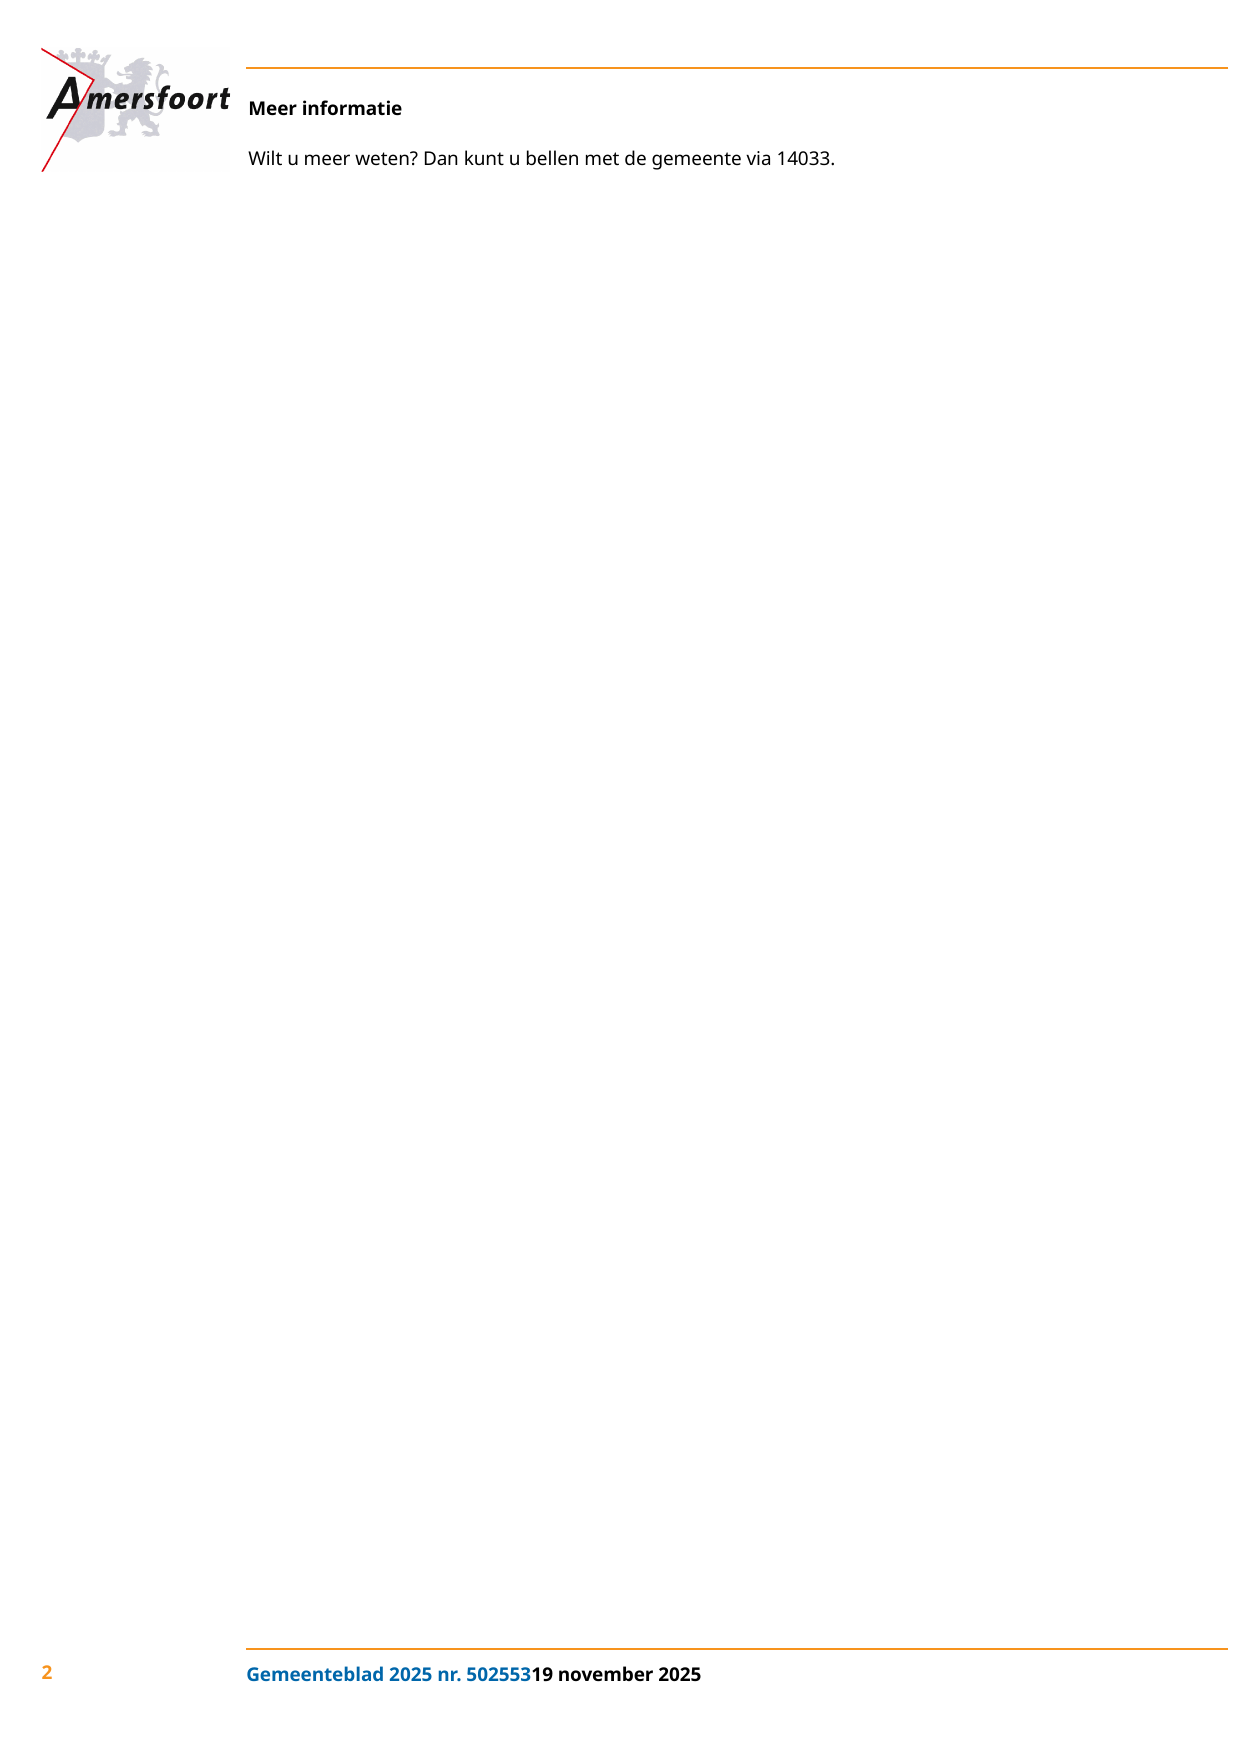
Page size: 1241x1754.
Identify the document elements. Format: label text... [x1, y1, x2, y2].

text Meer informatie [248, 95, 1152, 121]
text Wilt u meer weten? Dan kunt u bellen met de gemeente via 14033. [248, 145, 1152, 171]
picture [41, 47, 231, 172]
